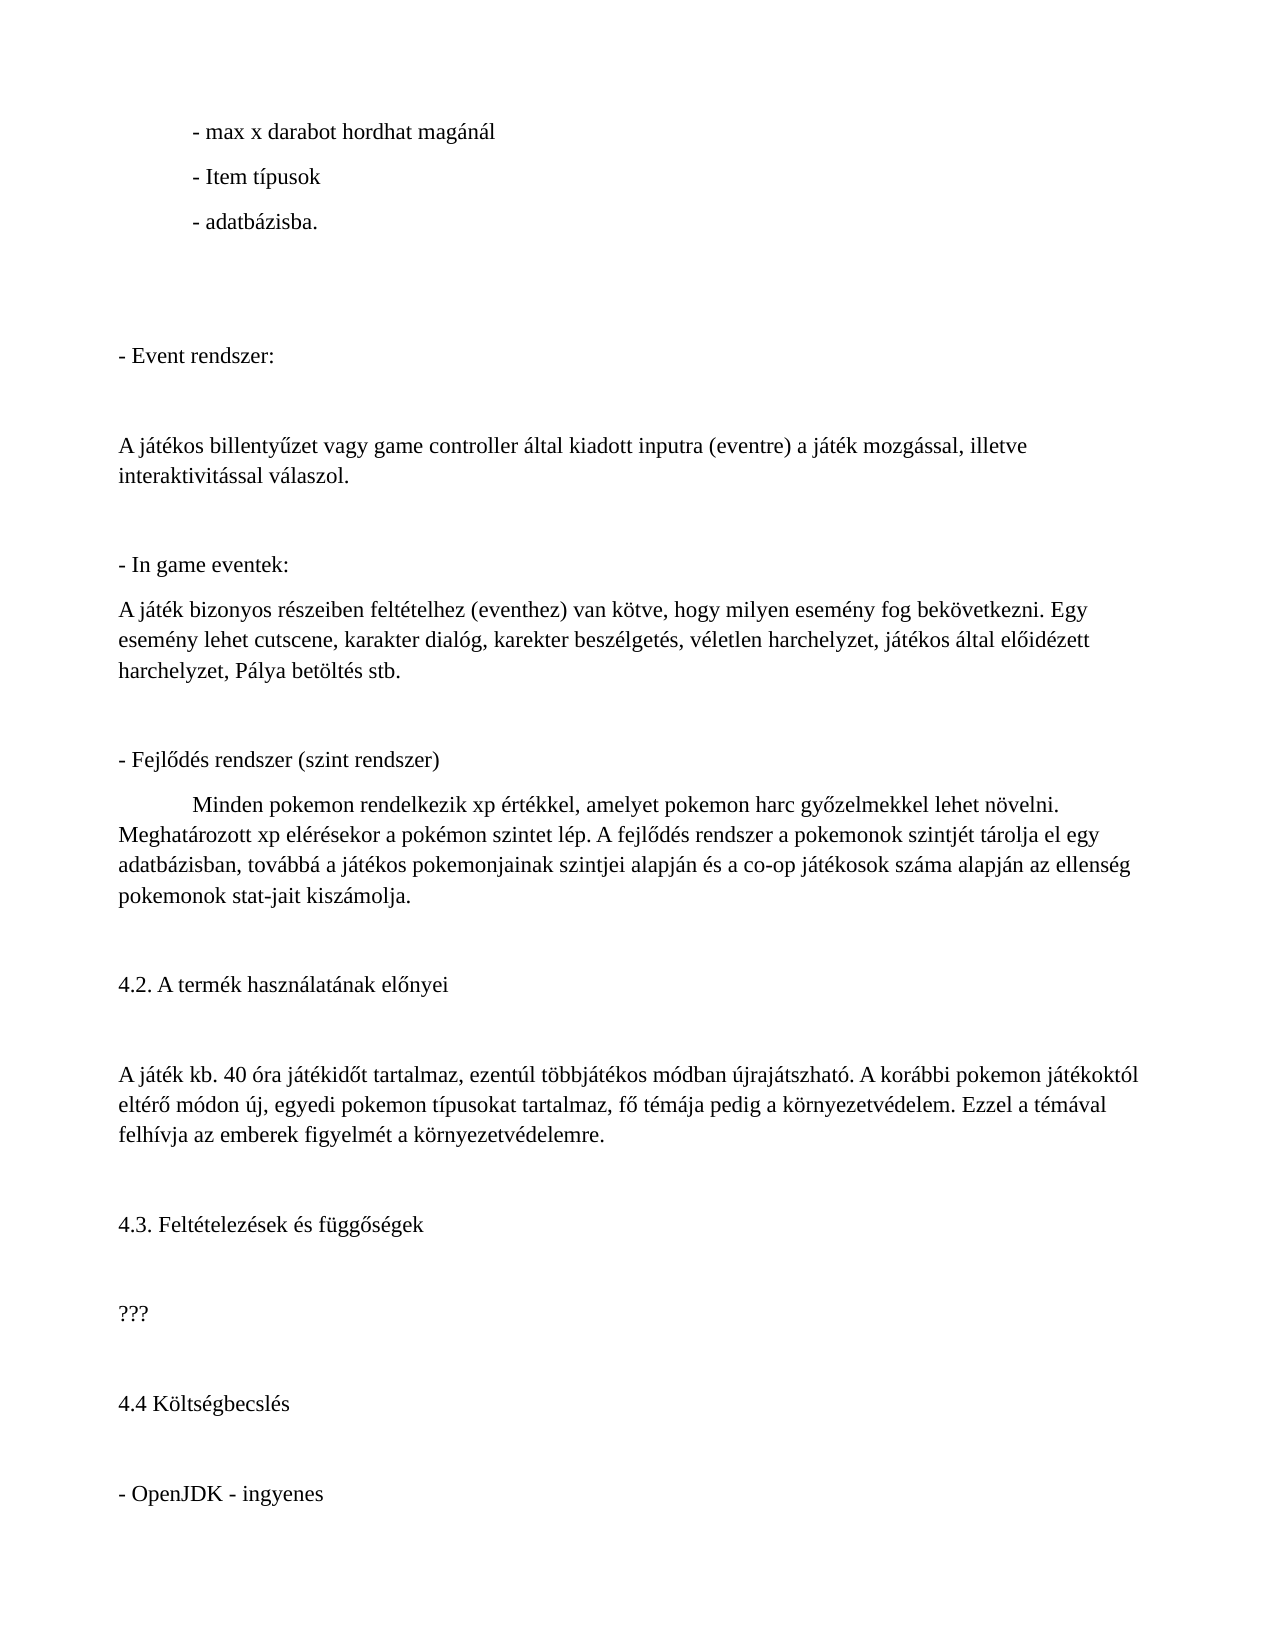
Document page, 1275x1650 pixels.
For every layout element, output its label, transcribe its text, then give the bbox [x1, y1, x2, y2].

text A játékos billentyűzet vagy game controller által kiadott inputra (eventre) a játék mozgással, illetve interaktivitással válaszol. [118, 432, 1157, 488]
text - max x darabot hordhat magánál [118, 118, 1157, 144]
text - OpenJDK - ingyenes [118, 1479, 1157, 1506]
text 4.4 Költségbecslés [118, 1390, 1157, 1416]
text Minden pokemon rendelkezik xp értékkel, amelyet pokemon harc győzelmekkel lehet növelni. Meghatározott xp elérésekor a pokémon szintet lép. A fejlődés rendszer a pokemonok szintjét tárolja el egy adatbázisban, továbbá a játékos pokemonjainak szintjei alapján és a co-op játékosok száma alapján az ellenség pokemonok stat-jait kiszámolja. [118, 791, 1157, 908]
text 4.3. Feltételezések és függőségek [118, 1211, 1157, 1237]
text 4.2. A termék használatának előnyei [118, 971, 1157, 998]
text - Event rendszer: [118, 342, 1157, 368]
text - adatbázisba. [118, 208, 1157, 234]
text - Item típusok [118, 163, 1157, 189]
text - Fejlődés rendszer (szint rendszer) [118, 746, 1157, 773]
text A játék kb. 40 óra játékidőt tartalmaz, ezentúl többjátékos módban újrajátszható. A korábbi pokemon játékoktól eltérő módon új, egyedi pokemon típusokat tartalmaz, fő témája pedig a környezetvédelem. Ezzel a témával felhívja az emberek figyelmét a környezetvédelemre. [118, 1061, 1157, 1148]
text A játék bizonyos részeiben feltételhez (eventhez) van kötve, hogy milyen esemény fog bekövetkezni. Egy esemény lehet cutscene, karakter dialóg, karekter beszélgetés, véletlen harchelyzet, játékos által előidézett harchelyzet, Pálya betöltés stb. [118, 596, 1157, 683]
text ??? [118, 1300, 1157, 1327]
text - In game eventek: [118, 551, 1157, 578]
